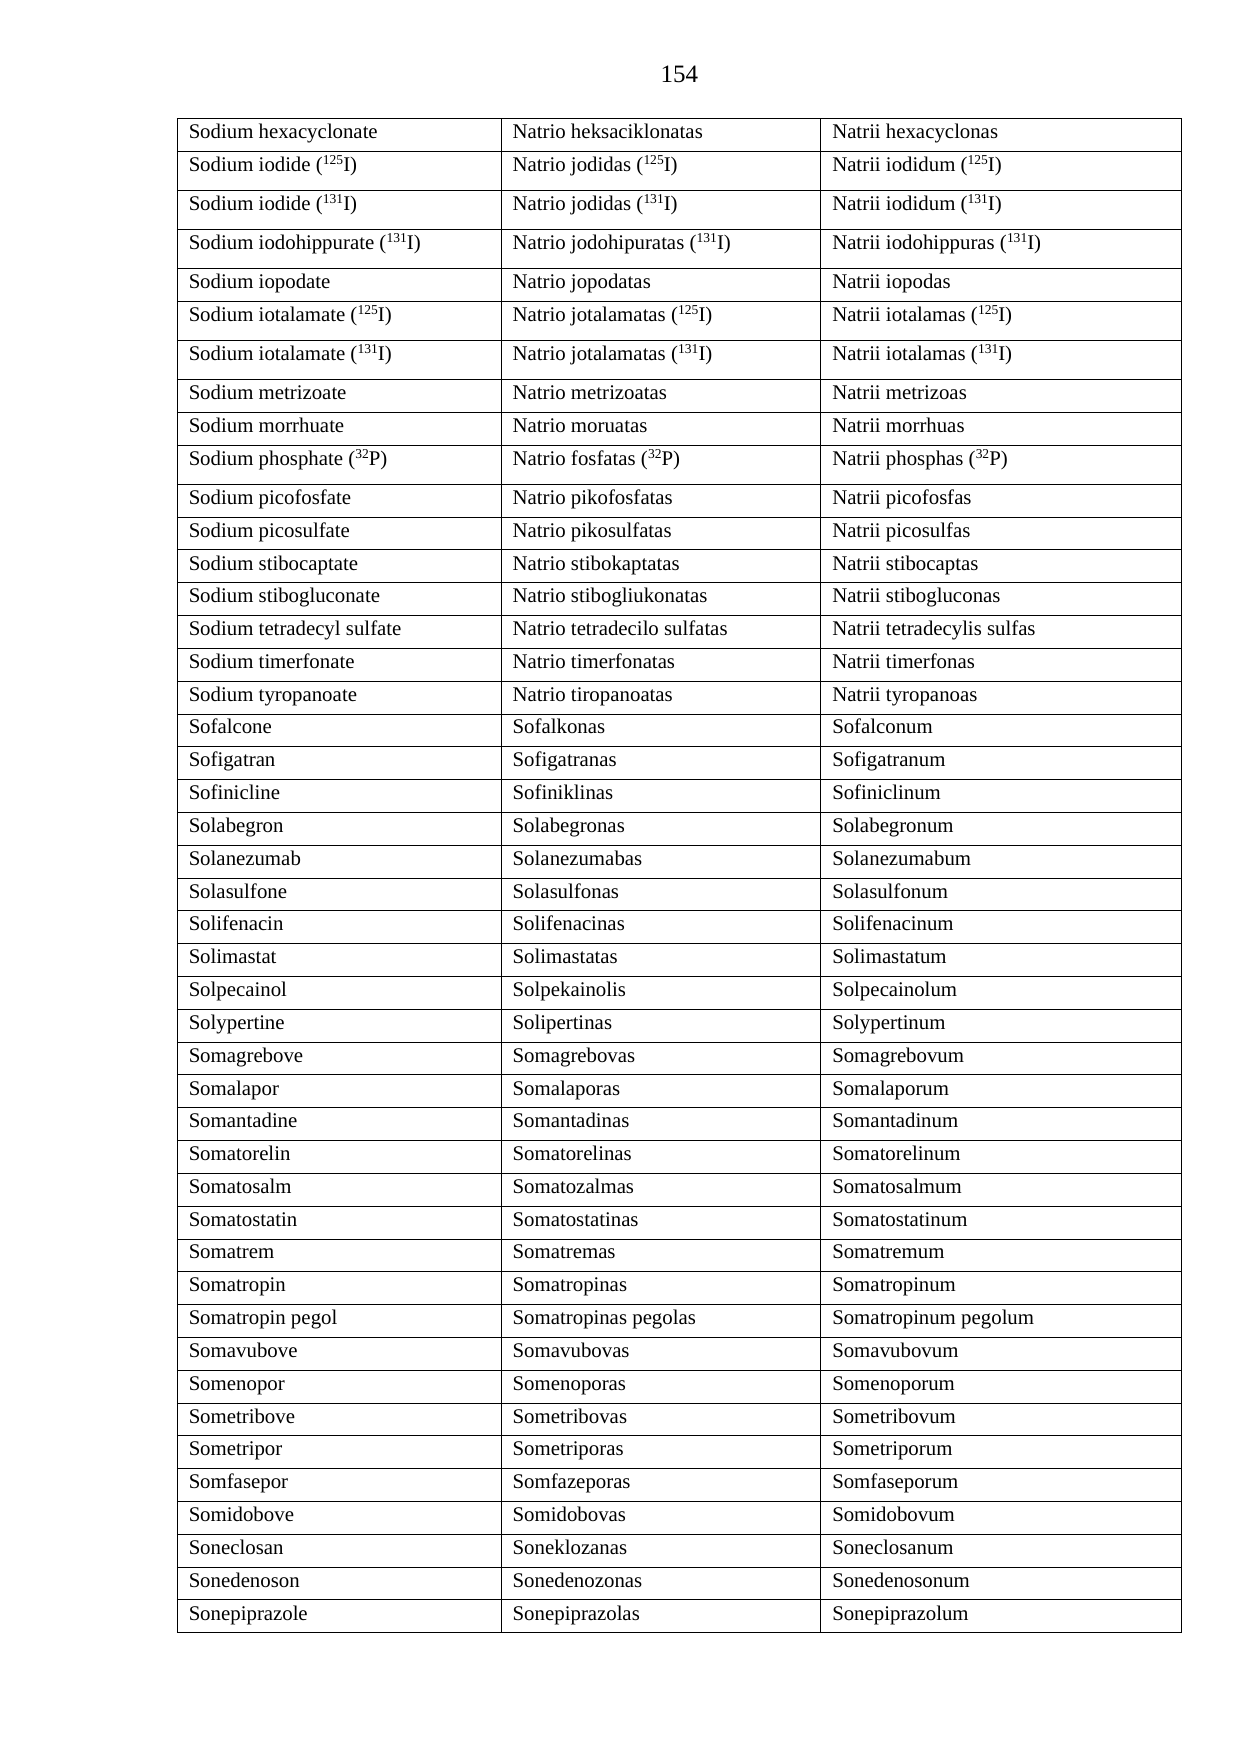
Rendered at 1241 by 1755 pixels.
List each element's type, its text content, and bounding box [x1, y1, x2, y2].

table_cell Sofiniklinas [502, 780, 820, 812]
table_cell Sofigatran [178, 747, 501, 779]
table_cell Solifenacinas [502, 911, 820, 943]
table_cell Natrio moruatas [502, 413, 820, 445]
table_cell Somatozalmas [502, 1174, 820, 1206]
table_cell Solasulfonum [821, 879, 1181, 910]
table_cell Natrii iodidum (125I) [821, 152, 1181, 190]
table_cell Somatremas [502, 1240, 820, 1271]
table_cell Natrio pikosulfatas [502, 518, 820, 549]
table_cell Natrii stibocaptas [821, 550, 1181, 582]
table_cell Natrio jotalamatas (125I) [502, 302, 820, 340]
table_cell Solabegronum [821, 813, 1181, 845]
table_cell Somatostatin [178, 1207, 501, 1238]
table_cell Natrio tetradecilo sulfatas [502, 616, 820, 648]
table_cell Solpekainolis [502, 977, 820, 1009]
table_cell Somatropinum pegolum [821, 1305, 1181, 1337]
table_cell Somidobovas [502, 1502, 820, 1534]
table_cell Somavubovum [821, 1338, 1181, 1370]
table_cell Somalapor [178, 1075, 501, 1107]
table_cell Natrii tyropanoas [821, 682, 1181, 713]
table_cell Sodium picosulfate [178, 518, 501, 549]
table_cell Solasulfonas [502, 879, 820, 910]
table_cell Natrio tiropanoatas [502, 682, 820, 713]
table_cell Somenoporas [502, 1371, 820, 1402]
table_cell Natrii picofosfas [821, 485, 1181, 517]
table_cell Somfazeporas [502, 1469, 820, 1501]
table_cell Natrio fosfatas (32P) [502, 446, 820, 484]
table_cell Solifenacinum [821, 911, 1181, 943]
table_cell Somatremum [821, 1240, 1181, 1271]
table_cell Somfaseporum [821, 1469, 1181, 1501]
table_cell Sonepiprazolas [502, 1600, 820, 1632]
table_cell Sodium timerfonate [178, 649, 501, 681]
table_cell Solpecainol [178, 977, 501, 1009]
table_cell Soneclosanum [821, 1535, 1181, 1567]
table_cell Somatropinum [821, 1272, 1181, 1304]
table_cell Sometribovum [821, 1404, 1181, 1435]
table_cell Solimastatum [821, 944, 1181, 976]
table_cell Somalaporas [502, 1075, 820, 1107]
table_cell Solypertinum [821, 1010, 1181, 1042]
table_cell Sodium iodide (131I) [178, 191, 501, 229]
table_cell Solipertinas [502, 1010, 820, 1042]
table_cell Natrii picosulfas [821, 518, 1181, 549]
table_cell Sodium morrhuate [178, 413, 501, 445]
table_cell Sodium iodide (125I) [178, 152, 501, 190]
table_cell Somatosalmum [821, 1174, 1181, 1206]
table_cell Sodium iodohippurate (131I) [178, 230, 501, 268]
table_cell Solanezumabum [821, 846, 1181, 877]
table_cell Somavubove [178, 1338, 501, 1370]
table_cell Somagrebovum [821, 1043, 1181, 1074]
table_cell Sodium iotalamate (131I) [178, 341, 501, 379]
table_cell Sometribove [178, 1404, 501, 1435]
table_cell Somenopor [178, 1371, 501, 1402]
table_cell Somatorelinum [821, 1141, 1181, 1173]
table_cell Sofalcone [178, 715, 501, 746]
table_cell Sodium tetradecyl sulfate [178, 616, 501, 648]
table_cell Sodium hexacyclonate [178, 119, 501, 151]
table_cell Natrii metrizoas [821, 380, 1181, 412]
table_cell Natrio jotalamatas (131I) [502, 341, 820, 379]
table_cell Sodium picofosfate [178, 485, 501, 517]
table_cell Natrio heksaciklonatas [502, 119, 820, 151]
table_cell Natrii timerfonas [821, 649, 1181, 681]
table_cell Somantadine [178, 1108, 501, 1140]
table_cell Natrii hexacyclonas [821, 119, 1181, 151]
table_cell Somidobove [178, 1502, 501, 1534]
table_cell Somatropinas pegolas [502, 1305, 820, 1337]
table_cell Somatropin pegol [178, 1305, 501, 1337]
table_cell Somatorelin [178, 1141, 501, 1173]
table_cell Natrii morrhuas [821, 413, 1181, 445]
table_cell Sonepiprazole [178, 1600, 501, 1632]
table_cell Sodium phosphate (32P) [178, 446, 501, 484]
table_cell Sometriporas [502, 1436, 820, 1468]
table_cell Somfasepor [178, 1469, 501, 1501]
table_cell Solifenacin [178, 911, 501, 943]
table_cell Somatrem [178, 1240, 501, 1271]
table_cell Sodium iopodate [178, 269, 501, 301]
table_cell Sodium stibogluconate [178, 583, 501, 615]
table_cell Sometriporum [821, 1436, 1181, 1468]
table_cell Sodium stibocaptate [178, 550, 501, 582]
table_cell Sofinicline [178, 780, 501, 812]
table_cell Solanezumab [178, 846, 501, 877]
table_cell Somantadinas [502, 1108, 820, 1140]
table_cell Somidobovum [821, 1502, 1181, 1534]
table_cell Somavubovas [502, 1338, 820, 1370]
table_cell Sofigatranas [502, 747, 820, 779]
table_cell Natrii phosphas (32P) [821, 446, 1181, 484]
table_cell Sonedenozonas [502, 1568, 820, 1599]
table_cell Sofalconum [821, 715, 1181, 746]
table_cell Soneklozanas [502, 1535, 820, 1567]
table_cell Solanezumabas [502, 846, 820, 877]
table_cell Natrio jopodatas [502, 269, 820, 301]
table_cell Somantadinum [821, 1108, 1181, 1140]
table_cell Somalaporum [821, 1075, 1181, 1107]
table_cell Soneclosan [178, 1535, 501, 1567]
table_cell Solpecainolum [821, 977, 1181, 1009]
table_cell Somagrebove [178, 1043, 501, 1074]
table_cell Natrii iodohippuras (131I) [821, 230, 1181, 268]
table_cell Natrio stibokaptatas [502, 550, 820, 582]
table_cell Natrio jodohipuratas (131I) [502, 230, 820, 268]
table_cell Natrii iotalamas (125I) [821, 302, 1181, 340]
table_cell Sodium metrizoate [178, 380, 501, 412]
table_cell Somatropin [178, 1272, 501, 1304]
table_cell Natrio metrizoatas [502, 380, 820, 412]
table_cell Solabegron [178, 813, 501, 845]
table_cell Solimastatas [502, 944, 820, 976]
table_cell Solasulfone [178, 879, 501, 910]
table_cell Solabegronas [502, 813, 820, 845]
table_cell Sonedenoson [178, 1568, 501, 1599]
table_cell Somatosalm [178, 1174, 501, 1206]
table_cell Natrio timerfonatas [502, 649, 820, 681]
table_cell Sonepiprazolum [821, 1600, 1181, 1632]
table_cell Sodium iotalamate (125I) [178, 302, 501, 340]
table_cell Natrii iopodas [821, 269, 1181, 301]
table_cell Sofiniclinum [821, 780, 1181, 812]
table_cell Somatorelinas [502, 1141, 820, 1173]
table_cell Somagrebovas [502, 1043, 820, 1074]
table_cell Somatostatinas [502, 1207, 820, 1238]
table_cell Natrio stibogliukonatas [502, 583, 820, 615]
table_cell Natrii stibogluconas [821, 583, 1181, 615]
table_cell Sometribovas [502, 1404, 820, 1435]
table_cell Sofalkonas [502, 715, 820, 746]
table_cell Sometripor [178, 1436, 501, 1468]
table_cell Somenoporum [821, 1371, 1181, 1402]
table_cell Somatostatinum [821, 1207, 1181, 1238]
table_cell Sonedenosonum [821, 1568, 1181, 1599]
table_cell Natrio jodidas (131I) [502, 191, 820, 229]
table_cell Somatropinas [502, 1272, 820, 1304]
table_cell Natrii tetradecylis sulfas [821, 616, 1181, 648]
table_cell Solimastat [178, 944, 501, 976]
table_cell Natrii iodidum (131I) [821, 191, 1181, 229]
table_cell Natrii iotalamas (131I) [821, 341, 1181, 379]
table_cell Solypertine [178, 1010, 501, 1042]
table_cell Natrio jodidas (125I) [502, 152, 820, 190]
table_cell Natrio pikofosfatas [502, 485, 820, 517]
table_cell Sofigatranum [821, 747, 1181, 779]
table_cell Sodium tyropanoate [178, 682, 501, 713]
